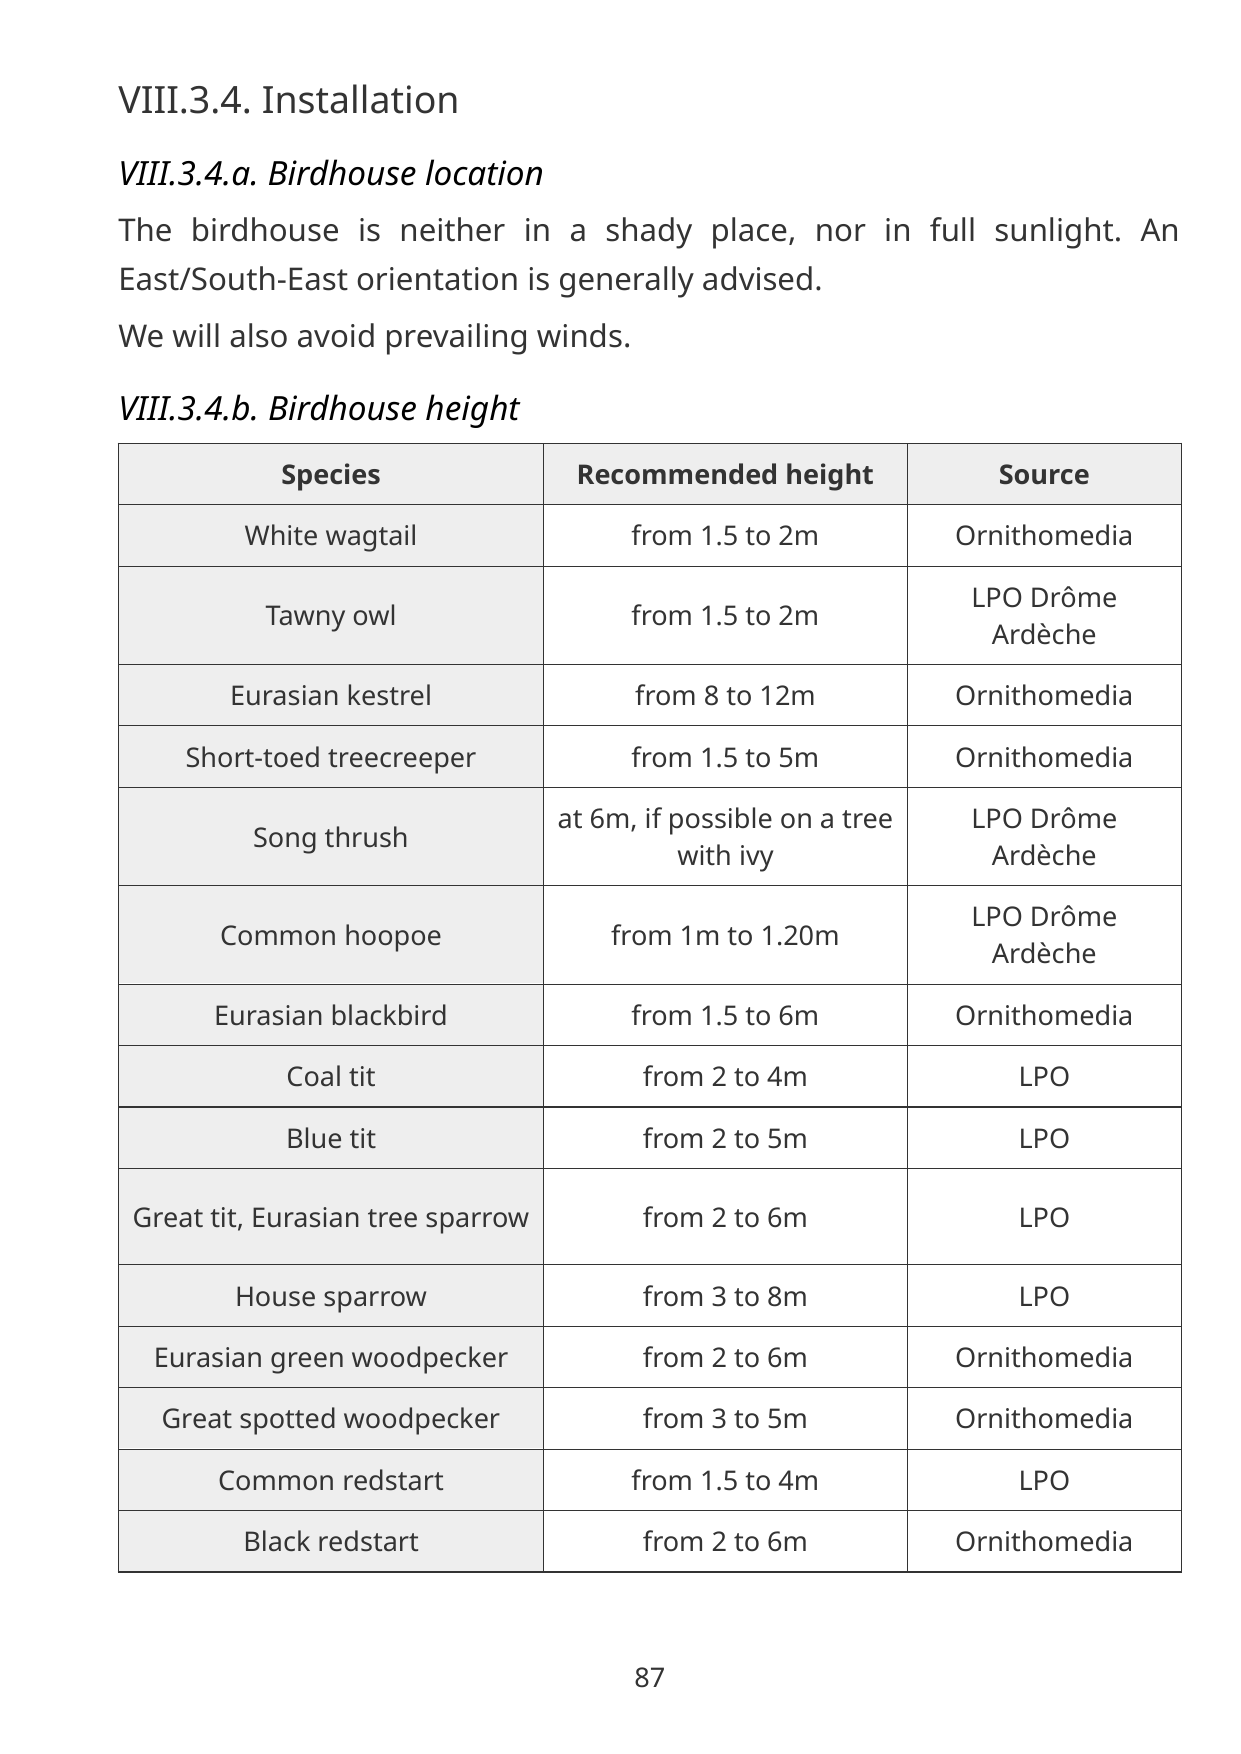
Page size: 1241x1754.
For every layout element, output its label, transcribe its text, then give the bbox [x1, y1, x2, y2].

table_cell Tawny owl [119, 567, 543, 664]
table_cell Ornithomedia [908, 1511, 1181, 1571]
table_cell Ornithomedia [908, 1327, 1181, 1387]
text The birdhouse is neither in a shady place, nor in full sunlight. An East/South-East orientation is generally advised. [118, 208, 1181, 299]
table_cell Eurasian green woodpecker [119, 1327, 543, 1387]
table_cell from 8 to 12m [544, 665, 907, 725]
table_cell White wagtail [119, 505, 543, 566]
table_cell LPO [908, 1450, 1181, 1510]
table_cell LPO [908, 1169, 1181, 1264]
table_header Source [908, 444, 1181, 504]
subtitle Birdhouse location [118, 150, 1181, 195]
table_cell from 2 to 6m [544, 1511, 907, 1571]
table_cell from 1.5 to 2m [544, 567, 907, 664]
table_cell Ornithomedia [908, 505, 1181, 566]
table_cell Ornithomedia [908, 665, 1181, 725]
table_cell from 3 to 5m [544, 1388, 907, 1448]
table_cell Ornithomedia [908, 726, 1181, 787]
table_cell Song thrush [119, 788, 543, 885]
subtitle Installation [118, 74, 1181, 125]
table_cell LPO Drôme Ardèche [908, 567, 1181, 664]
table_cell House sparrow [119, 1265, 543, 1326]
text We will also avoid prevailing winds. [118, 314, 1181, 357]
table_cell Great spotted woodpecker [119, 1388, 543, 1448]
table_cell from 2 to 5m [544, 1108, 907, 1168]
table_cell LPO Drôme Ardèche [908, 886, 1181, 983]
table_cell from 2 to 6m [544, 1169, 907, 1264]
table_cell Common hoopoe [119, 886, 543, 983]
table_cell Ornithomedia [908, 985, 1181, 1045]
table_cell Coal tit [119, 1046, 543, 1106]
table_cell Great tit, Eurasian tree sparrow [119, 1169, 543, 1264]
table_cell LPO [908, 1265, 1181, 1326]
table_cell from 1m to 1.20m [544, 886, 907, 983]
table_header Species [119, 444, 543, 504]
table_cell LPO Drôme Ardèche [908, 788, 1181, 885]
table_cell from 2 to 6m [544, 1327, 907, 1387]
table_cell Eurasian blackbird [119, 985, 543, 1045]
table_cell from 3 to 8m [544, 1265, 907, 1326]
subtitle Birdhouse height [118, 385, 1181, 430]
table_cell Common redstart [119, 1450, 543, 1510]
table_cell Blue tit [119, 1108, 543, 1168]
table_cell at 6m, if possible on a tree with ivy [544, 788, 907, 885]
table_cell Ornithomedia [908, 1388, 1181, 1448]
table_cell LPO [908, 1108, 1181, 1168]
table_cell Short-toed treecreeper [119, 726, 543, 787]
table_header Recommended height [544, 444, 907, 504]
table_cell from 1.5 to 2m [544, 505, 907, 566]
table_cell Black redstart [119, 1511, 543, 1571]
table_cell LPO [908, 1046, 1181, 1106]
table_cell from 1.5 to 4m [544, 1450, 907, 1510]
table_cell from 2 to 4m [544, 1046, 907, 1106]
table_cell from 1.5 to 5m [544, 726, 907, 787]
table_cell from 1.5 to 6m [544, 985, 907, 1045]
table_cell Eurasian kestrel [119, 665, 543, 725]
